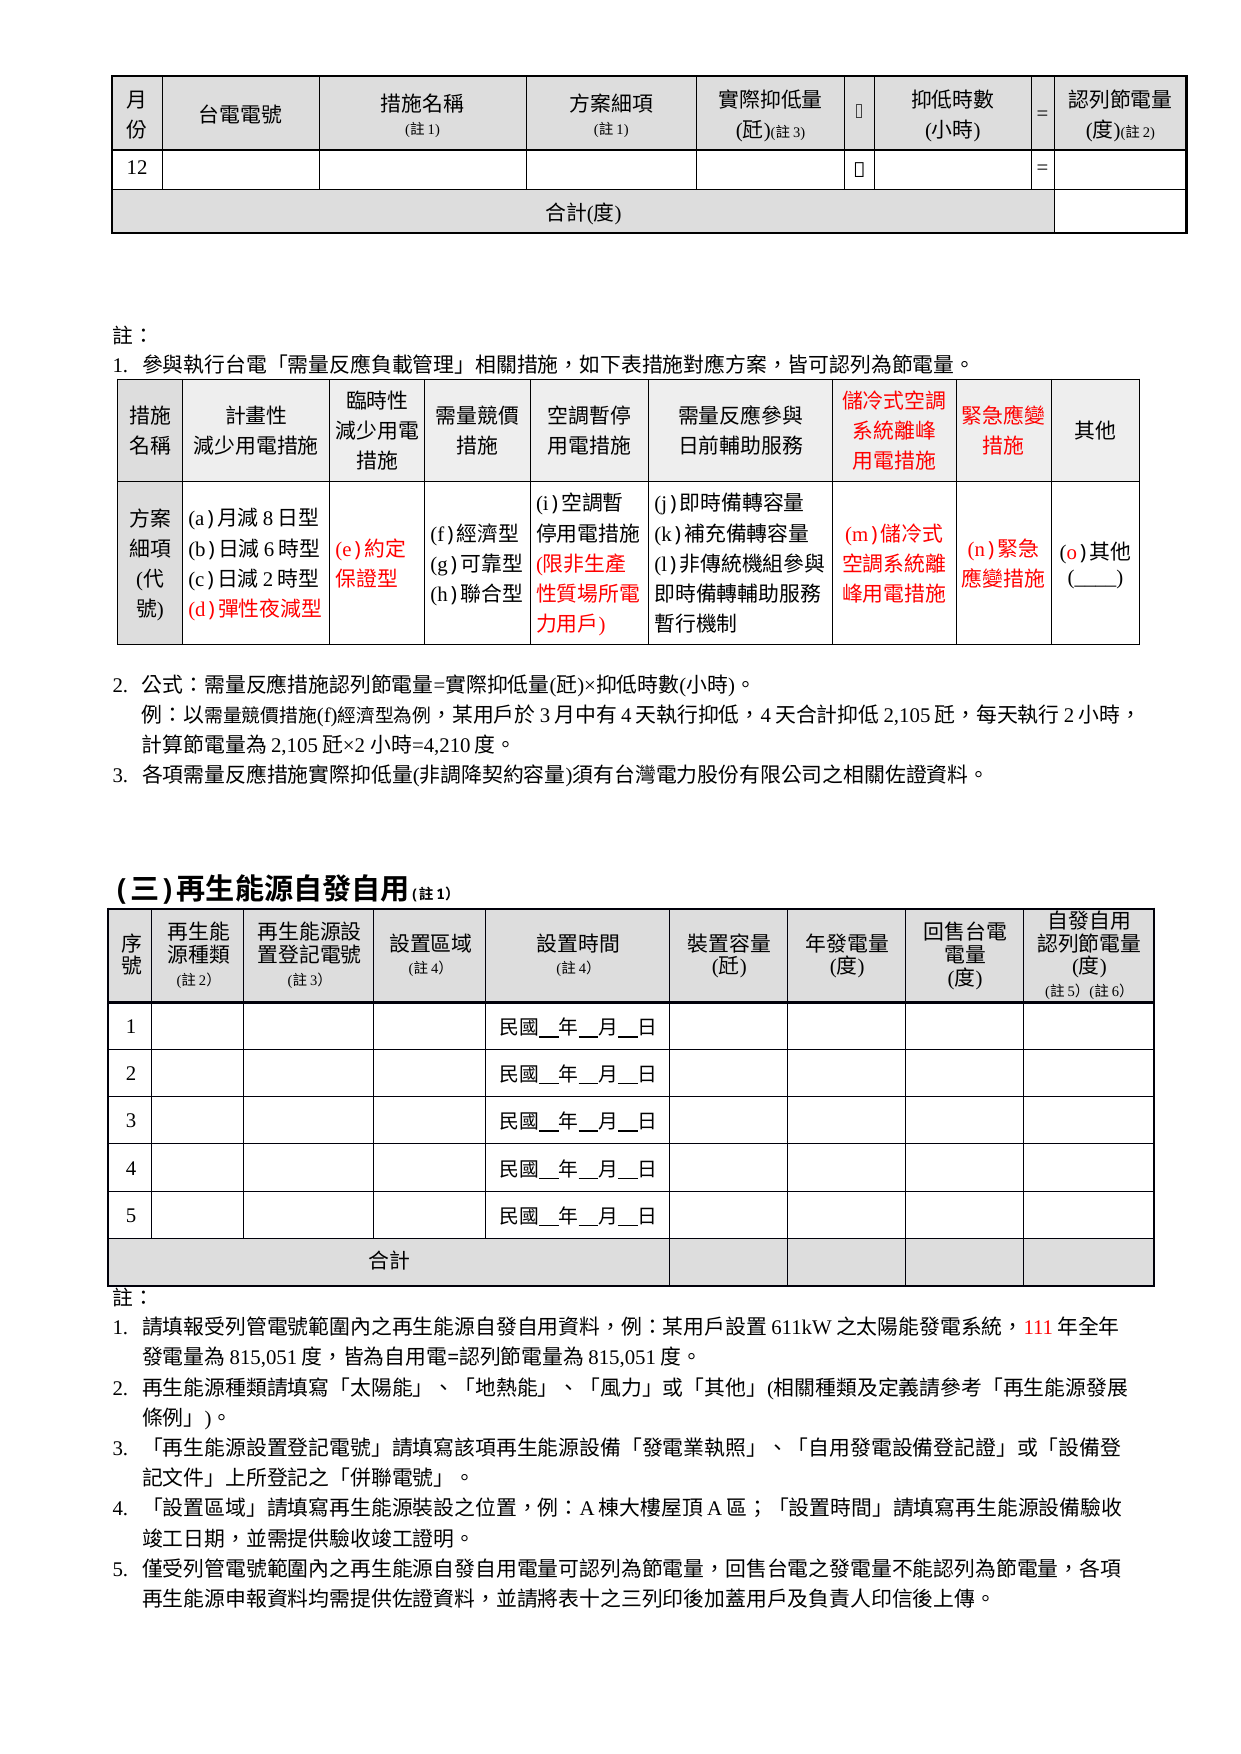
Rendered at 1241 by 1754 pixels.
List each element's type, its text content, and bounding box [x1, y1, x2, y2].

table_cell 合計(度) [113, 190, 1054, 232]
table_header 回售台電電量 (度) [906, 910, 1023, 1001]
table_cell [670, 1239, 787, 1285]
table_cell [1024, 1239, 1153, 1285]
table_cell [320, 151, 526, 189]
table_cell (m)儲冷式空調系統離峰用電措施 [833, 482, 956, 644]
table_cell 民國 年 月 日 [486, 1050, 669, 1096]
list 「再生能源設置登記電號」請填寫該項再生能源設備「發電業執照」、「自用發電設備登記證」或「設備登記文件」上所登記之「併聯電號」。 [112, 1431, 1137, 1492]
table_cell (i)空調暫停用電措施(限非生產性質場所電力用戶) [531, 482, 648, 644]
table_cell 5 [109, 1192, 151, 1238]
table_header 措施名稱 (註1) [320, 77, 526, 149]
table_header 儲冷式空調系統離峰 用電措施 [833, 380, 956, 481]
table_cell [244, 1004, 373, 1049]
table_header 空調暫停 用電措施 [531, 380, 648, 481]
table_cell [788, 1144, 905, 1191]
table_cell = [1032, 151, 1054, 189]
table_cell 民國 年 月 日 [486, 1192, 669, 1238]
table_cell [788, 1097, 905, 1143]
text 註： [112, 1287, 1137, 1310]
table_cell [152, 1144, 243, 1191]
list 僅受列管電號範圍內之再生能源自發自用電量可認列為節電量，回售台電之發電量不能認列為節電量，各項再生能源申報資料均需提供佐證資料，並請將表十之三列印後加蓋用戶及負責人印信後上傳。 [112, 1552, 1137, 1612]
table_cell [670, 1144, 787, 1191]
table_cell [527, 151, 696, 189]
table_header 裝置容量 (瓩) [670, 910, 787, 1001]
table_header 年發電量 (度) [788, 910, 905, 1001]
table_cell [152, 1050, 243, 1096]
table_cell 合計 [109, 1239, 669, 1285]
table_cell (e)約定保證型 [330, 482, 424, 644]
table_cell 3 [109, 1097, 151, 1143]
list 參與執行台電「需量反應負載管理」相關措施，如下表措施對應方案，皆可認列為節電量。 [112, 348, 1137, 378]
list 「設置區域」請填寫再生能源裝設之位置，例：A棟大樓屋頂A區；「設置時間」請填寫再生能源設備驗收竣工日期，並需提供驗收竣工證明。 [112, 1492, 1137, 1552]
table_cell [697, 151, 844, 189]
table_cell [244, 1144, 373, 1191]
table_cell [788, 1004, 905, 1049]
table_cell [906, 1097, 1023, 1143]
table_header 方案細項 (註1) [527, 77, 696, 149]
table_cell [670, 1050, 787, 1096]
table_cell [374, 1004, 485, 1049]
table_cell (a)月減8日型 (b)日減6時型 (c)日減2時型 (d)彈性夜減型 [183, 482, 329, 644]
table_cell [374, 1097, 485, 1143]
table_cell [788, 1239, 905, 1285]
table_header 實際抑低量(瓩)(註3) [697, 77, 844, 149]
table_cell [244, 1050, 373, 1096]
table_cell [244, 1192, 373, 1238]
table_header 設置時間 (註4） [486, 910, 669, 1001]
table_header 措施名稱 [118, 380, 182, 481]
table_cell 民國 年 月 日 [486, 1097, 669, 1143]
table_cell 方案細項 (代號) [118, 482, 182, 644]
table_cell 12 [113, 151, 162, 189]
table_header 需量反應參與 日前輔助服務 [649, 380, 832, 481]
table_cell (f)經濟型 (g)可靠型 (h)聯合型 [425, 482, 530, 644]
table_cell 4 [109, 1144, 151, 1191]
table_cell [788, 1192, 905, 1238]
table_header 台電電號 [163, 77, 319, 149]
table_cell 2 [109, 1050, 151, 1096]
table_cell [1024, 1097, 1153, 1143]
text 註： [112, 325, 1137, 348]
table_cell [670, 1097, 787, 1143]
list 再生能源種類請填寫「太陽能」、「地熱能」、「風力」或「其他」(相關種類及定義請參考「再生能源發展條例」)。 [112, 1371, 1137, 1431]
table_cell [1024, 1050, 1153, 1096]
table_cell [374, 1144, 485, 1191]
table_header 再生能源種類 (註2） [152, 910, 243, 1001]
table_cell [1024, 1192, 1153, 1238]
table_header 再生能源設置登記電號 (註3） [244, 910, 373, 1001]
text (三)再生能源自發自用(註1） [112, 865, 1137, 908]
table_header 月份 [113, 77, 162, 149]
table_header 需量競價 措施 [425, 380, 530, 481]
table_cell [906, 1192, 1023, 1238]
table_cell [1024, 1144, 1153, 1191]
table_cell [152, 1097, 243, 1143]
table_header 抑低時數 (小時) [875, 77, 1031, 149]
table_header 序號 [109, 910, 151, 1001]
table_header 自發自用 認列節電量 (度) (註5）(註6） [1024, 910, 1153, 1001]
table_cell [906, 1144, 1023, 1191]
table_cell [670, 1004, 787, 1049]
table_cell [906, 1050, 1023, 1096]
table_cell [906, 1004, 1023, 1049]
table_cell (n)緊急應變措施 [957, 482, 1051, 644]
table_cell [906, 1239, 1023, 1285]
table_cell [163, 151, 319, 189]
table_header  [845, 77, 874, 149]
table_cell [374, 1050, 485, 1096]
list 各項需量反應措施實際抑低量(非調降契約容量)須有台灣電力股份有限公司之相關佐證資料。 [112, 758, 1137, 789]
table_cell  [845, 151, 874, 189]
table_cell [1055, 190, 1185, 232]
table_cell [152, 1004, 243, 1049]
list 請填報受列管電號範圍內之再生能源自發自用資料，例：某用戶設置611kW之太陽能發電系統，111年全年發電量為815,051度，皆為自用電=認列節電量為815,051度。 [112, 1310, 1137, 1371]
list 公式：需量反應措施認列節電量=實際抑低量(瓩)×抑低時數(小時)。 例：以需量競價措施(f)經濟型為例，某用戶於3月中有4天執行抑低，4天合計抑低2,105瓩，每天執行2小時，計算節電量為2,105瓩×2 小時=4,210度。 [112, 668, 1137, 758]
table_header 設置區域 (註4） [374, 910, 485, 1001]
table_header 緊急應變措施 [957, 380, 1051, 481]
table_header 其他 [1052, 380, 1139, 481]
table_cell [670, 1192, 787, 1238]
table_cell [875, 151, 1031, 189]
table_cell 1 [109, 1004, 151, 1049]
table_header = [1032, 77, 1054, 149]
table_header 計畫性 減少用電措施 [183, 380, 329, 481]
table_cell (o)其他(____) [1052, 482, 1139, 644]
table_cell 民國 年 月 日 [486, 1004, 669, 1049]
table_header 臨時性 減少用電措施 [330, 380, 424, 481]
table_cell [374, 1192, 485, 1238]
table_cell 民國 年 月 日 [486, 1144, 669, 1191]
table_header 認列節電量(度)(註2) [1055, 77, 1185, 149]
table_cell [244, 1097, 373, 1143]
table_cell [1024, 1004, 1153, 1049]
table_cell (j)即時備轉容量 (k)補充備轉容量 (l)非傳統機組參與即時備轉輔助服務暫行機制 [649, 482, 832, 644]
table_cell [788, 1050, 905, 1096]
table_cell [1055, 151, 1185, 189]
table_cell [152, 1192, 243, 1238]
